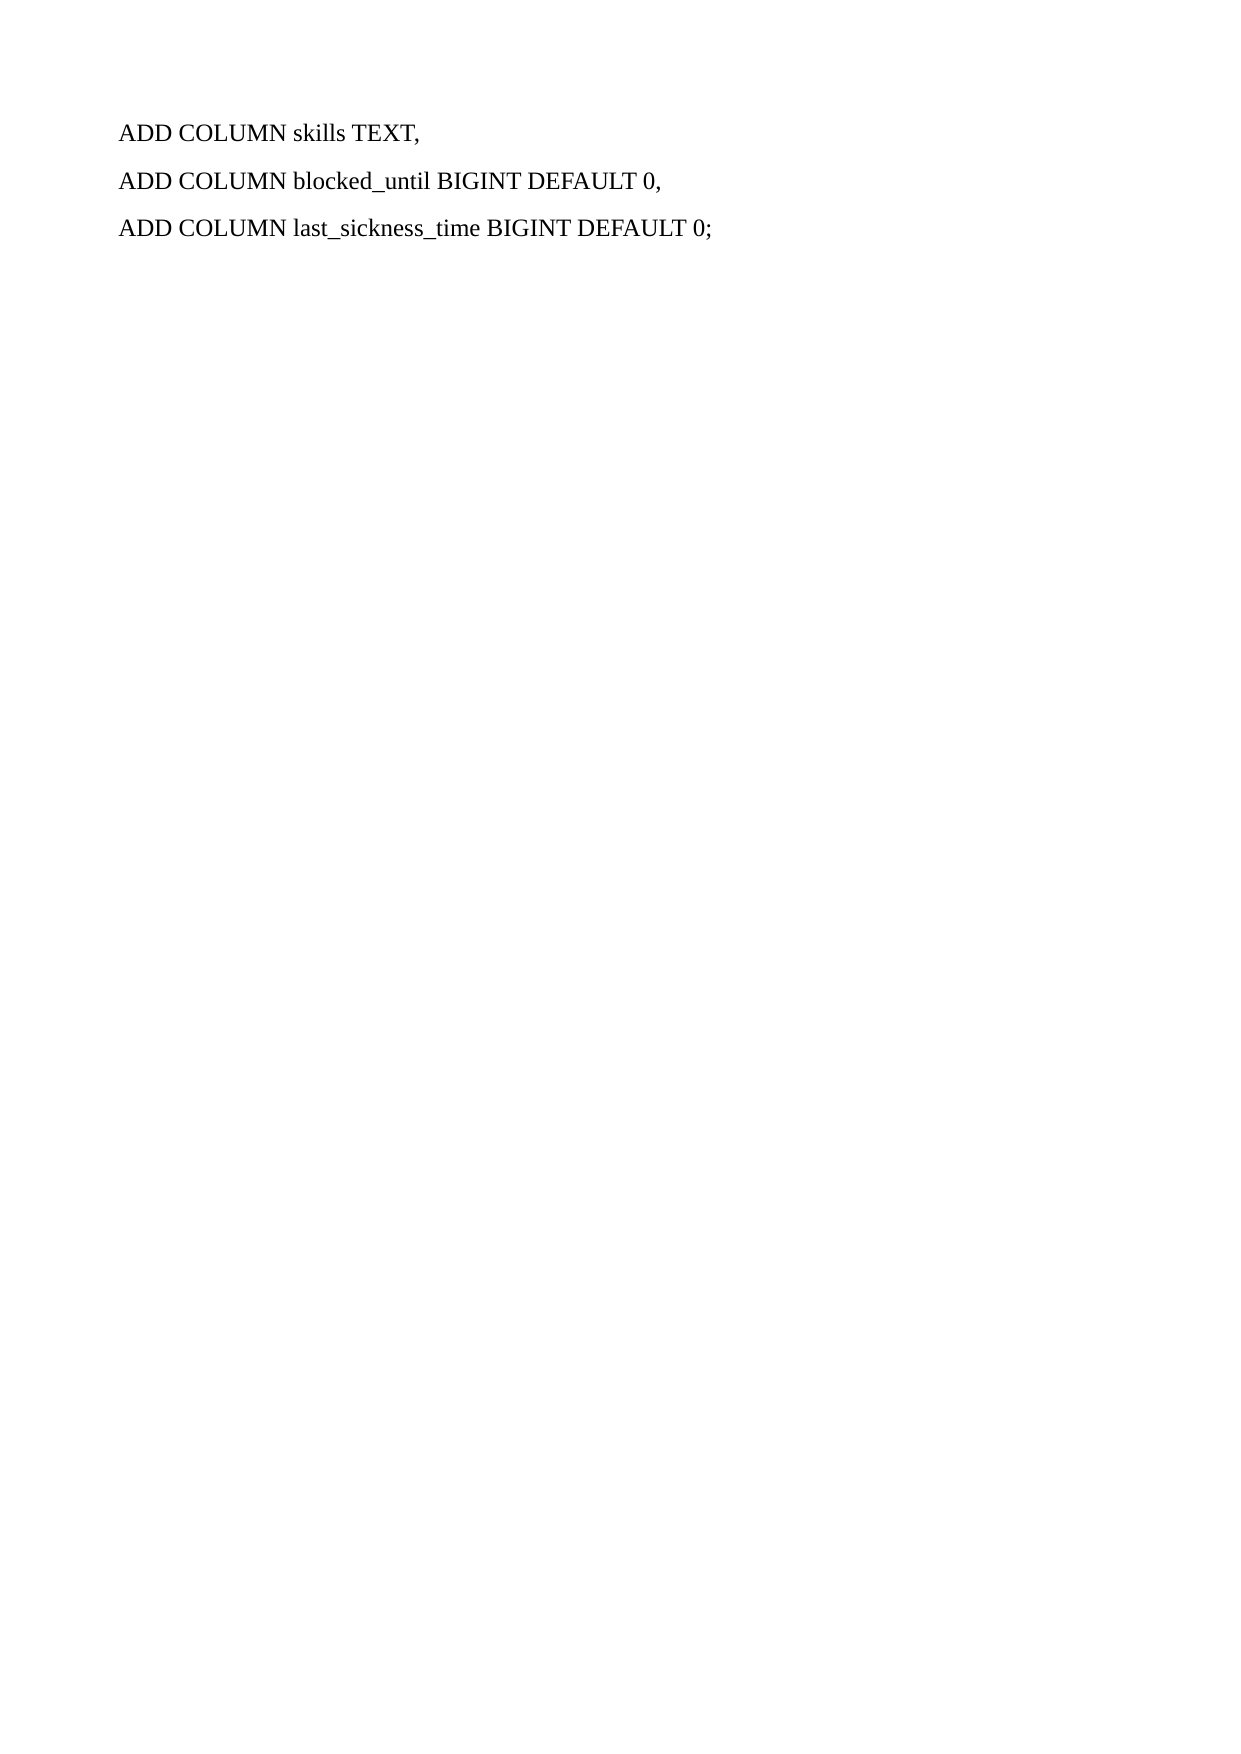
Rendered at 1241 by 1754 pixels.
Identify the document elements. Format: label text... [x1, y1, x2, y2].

text ADD COLUMN last_sickness_time BIGINT DEFAULT 0; [118, 213, 1122, 242]
text ADD COLUMN skills TEXT, [118, 118, 1122, 147]
text ADD COLUMN blocked_until BIGINT DEFAULT 0, [118, 166, 1122, 194]
